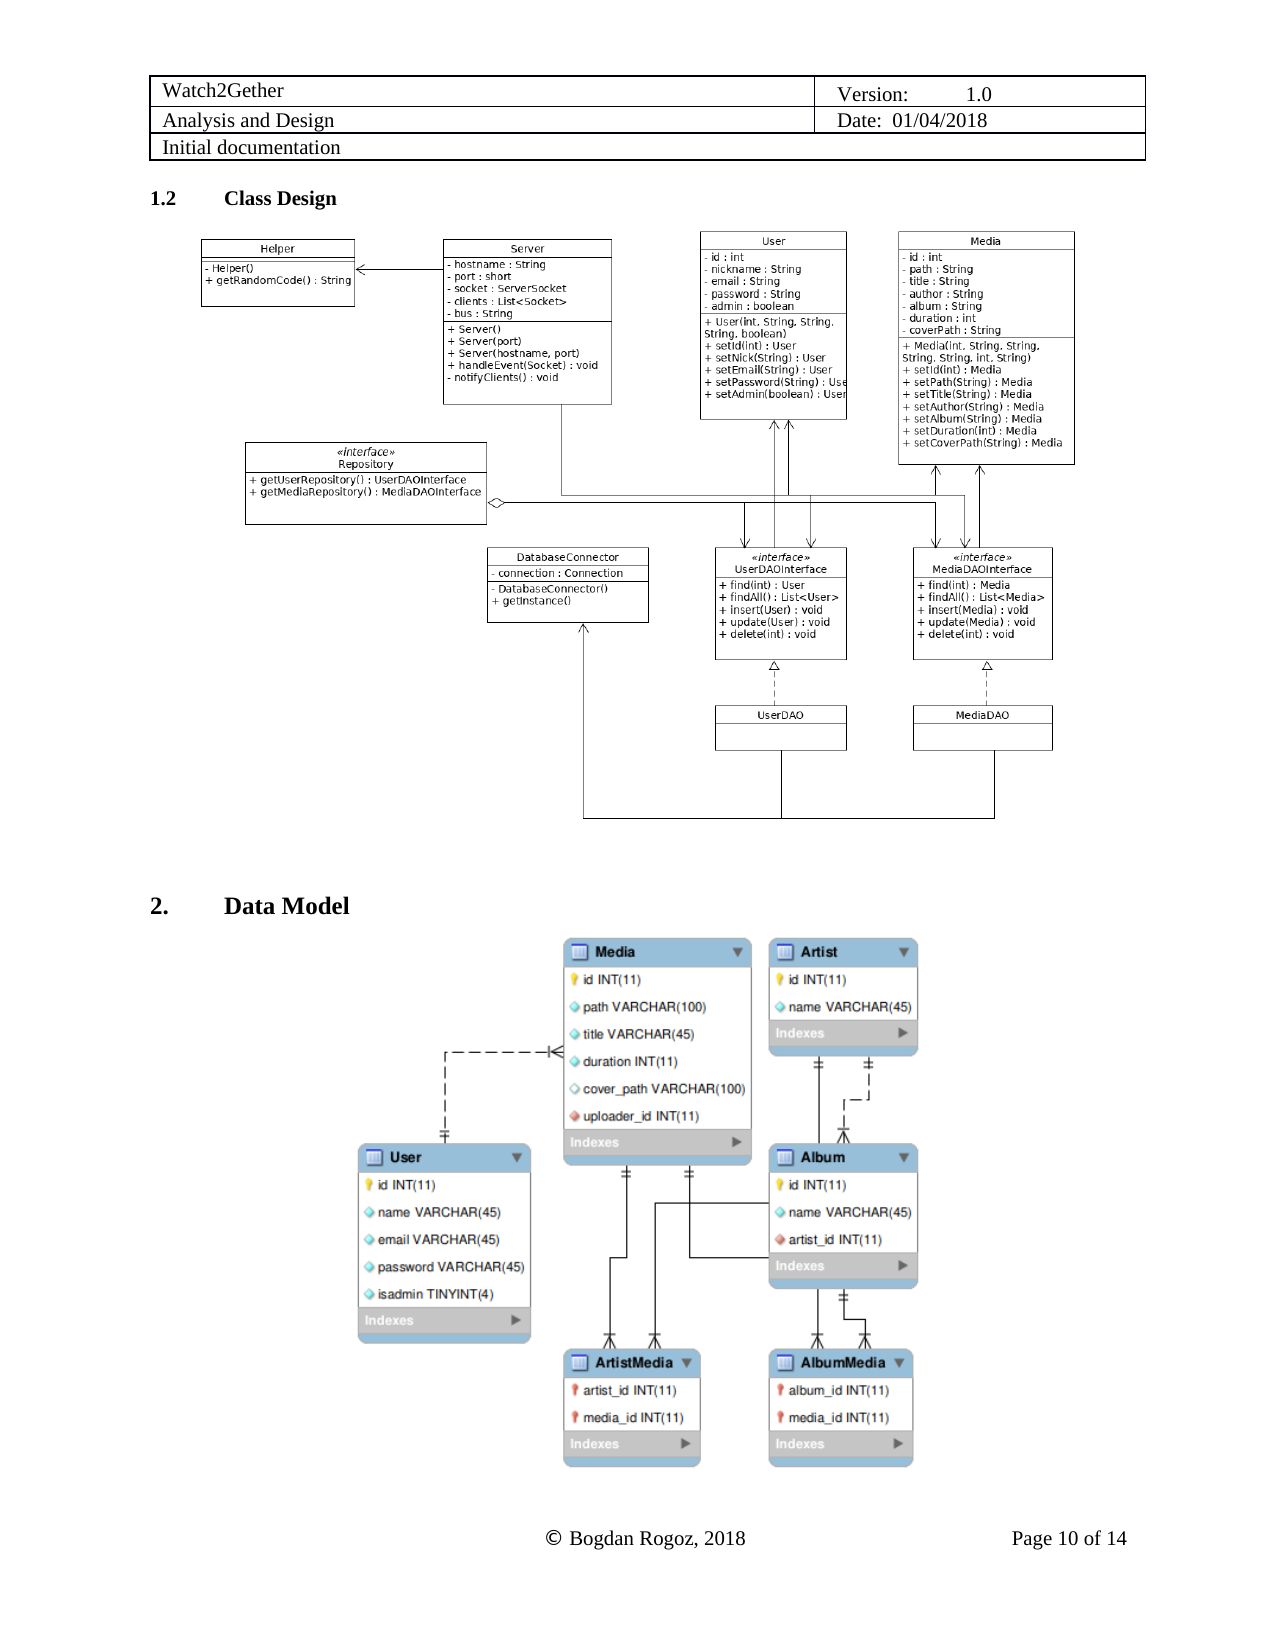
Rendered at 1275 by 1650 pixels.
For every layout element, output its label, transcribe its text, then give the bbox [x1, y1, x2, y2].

subtitle Class Design [150, 185, 1125, 210]
picture [346, 926, 929, 1478]
subtitle Data Model [150, 891, 1125, 920]
picture [187, 216, 1089, 848]
